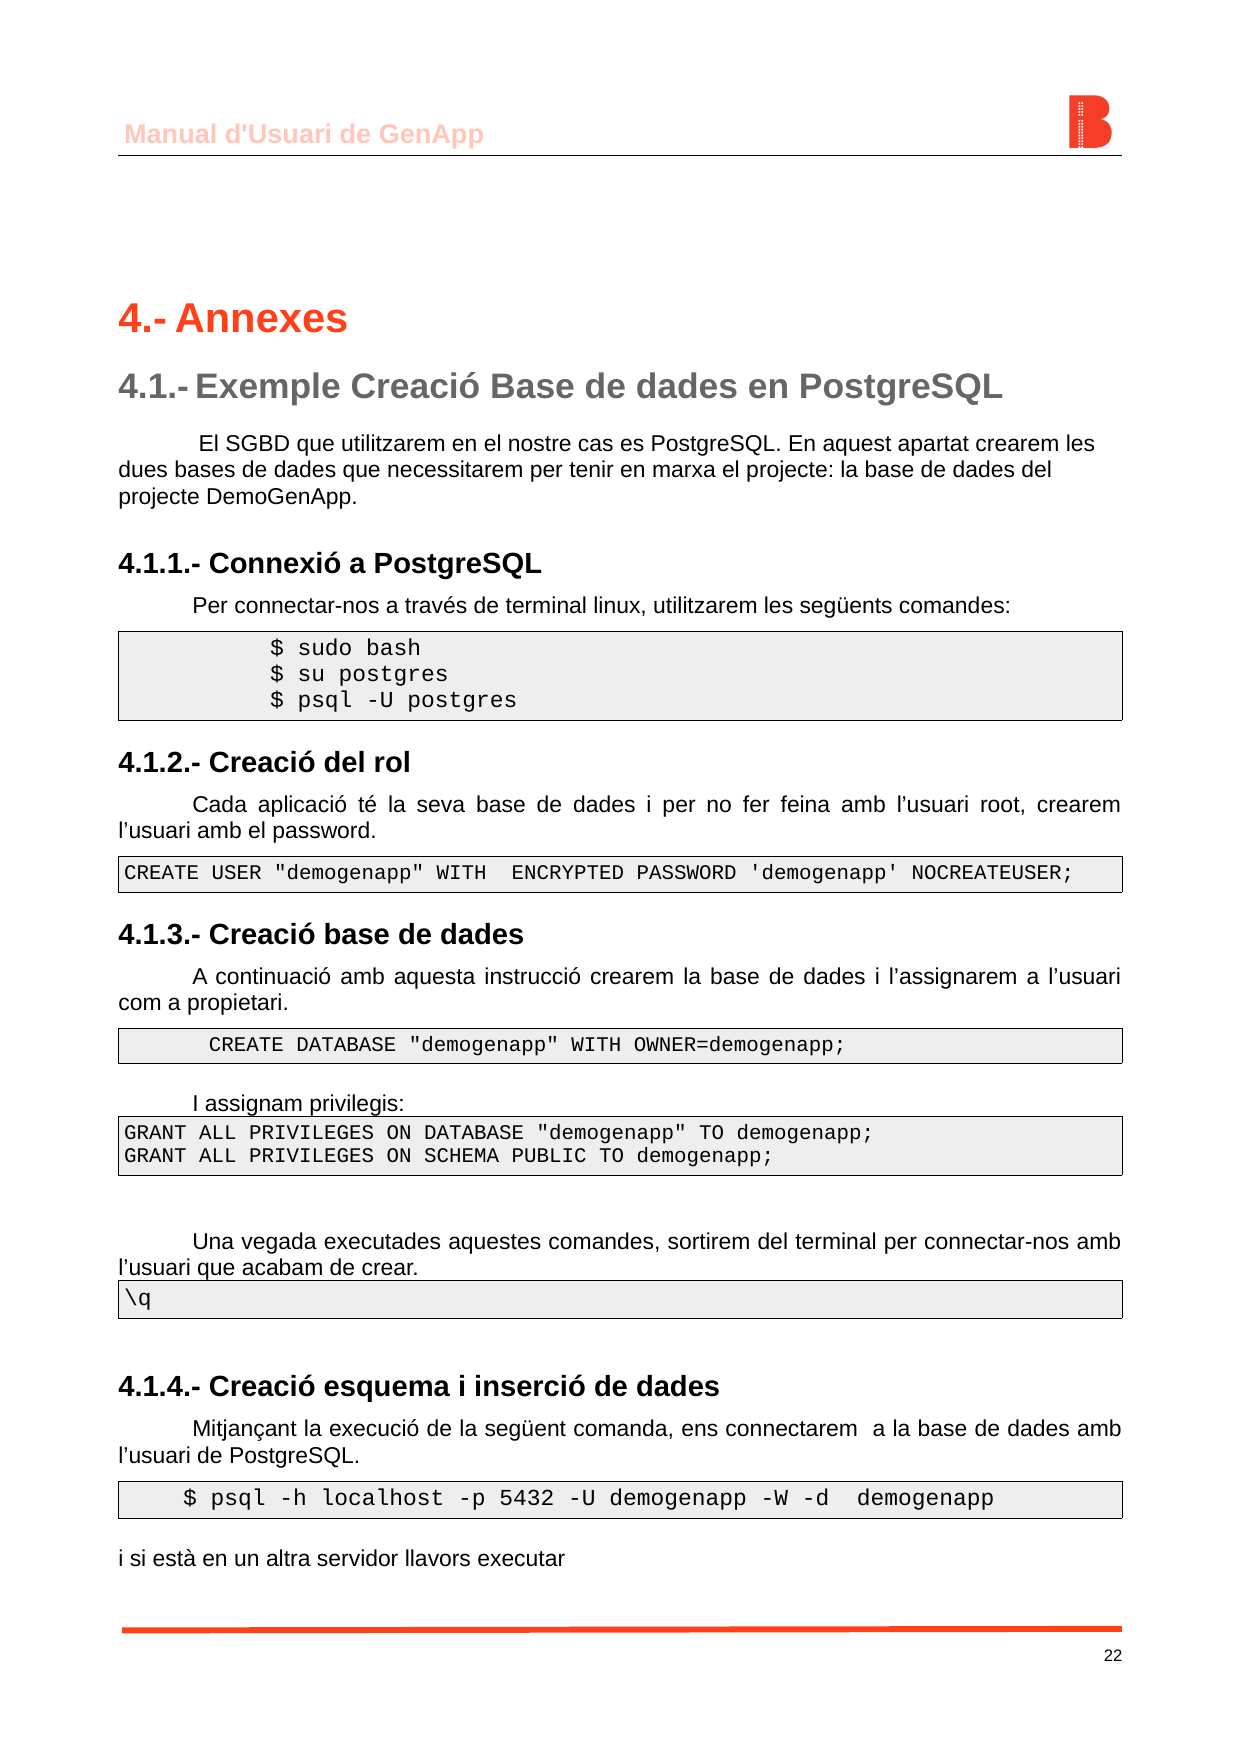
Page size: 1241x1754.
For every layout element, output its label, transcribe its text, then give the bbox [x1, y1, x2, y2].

text I assignam privilegis: [118, 1089, 1122, 1116]
subtitle Exemple Creació Base de dades en PostgreSQL [118, 366, 1122, 406]
table_header $ psql -h localhost -p 5432 -U demogenapp -W -d demogenapp [119, 1482, 1122, 1518]
text El SGBD que utilitzarem en el nostre cas es PostgreSQL. En aquest apartat crearem les dues bases de dades que necessitarem per tenir en marxa el projecte: la base de dades del projecte DemoGenApp. [118, 430, 1122, 509]
subtitle Annexes [118, 293, 1122, 341]
table_header CREATE USER "demogenapp" WITH ENCRYPTED PASSWORD 'demogenapp' NOCREATEUSER; [119, 857, 1122, 892]
text i si està en un altra servidor llavors executar [118, 1544, 1122, 1571]
text A continuació amb aquesta instrucció crearem la base de dades i l’assignarem a l’usuari com a propietari. [118, 963, 1122, 1015]
table_header GRANT ALL PRIVILEGES ON DATABASE "demogenapp" TO demogenapp; GRANT ALL PRIVILEGES ON SCHEMA PUBLIC TO demogenapp; [119, 1117, 1122, 1175]
subtitle Creació del rol [118, 745, 1122, 779]
table_header \q [119, 1281, 1122, 1318]
table_header $ sudo bash $ su postgres $ psql -U postgres [119, 632, 1122, 720]
picture [1063, 94, 1117, 150]
table_header CREATE DATABASE "demogenapp" WITH OWNER=demogenapp; [119, 1029, 1122, 1063]
subtitle Creació base de dades [118, 917, 1122, 950]
text Cada aplicació té la seva base de dades i per no fer feina amb l’usuari root, crearem l’usuari amb el password. [118, 791, 1122, 844]
text Una vegada executades aquestes comandes, sortirem del terminal per connectar-nos amb l’usuari que acabam de crear. [118, 1228, 1122, 1280]
subtitle Connexió a PostgreSQL [118, 546, 1122, 579]
text Per connectar-nos a través de terminal linux, utilitzarem les següents comandes: [118, 592, 1122, 618]
subtitle Creació esquema i inserció de dades [118, 1369, 1122, 1403]
text Mitjançant la execució de la següent comanda, ens connectarem a la base de dades amb l’usuari de PostgreSQL. [118, 1415, 1122, 1468]
